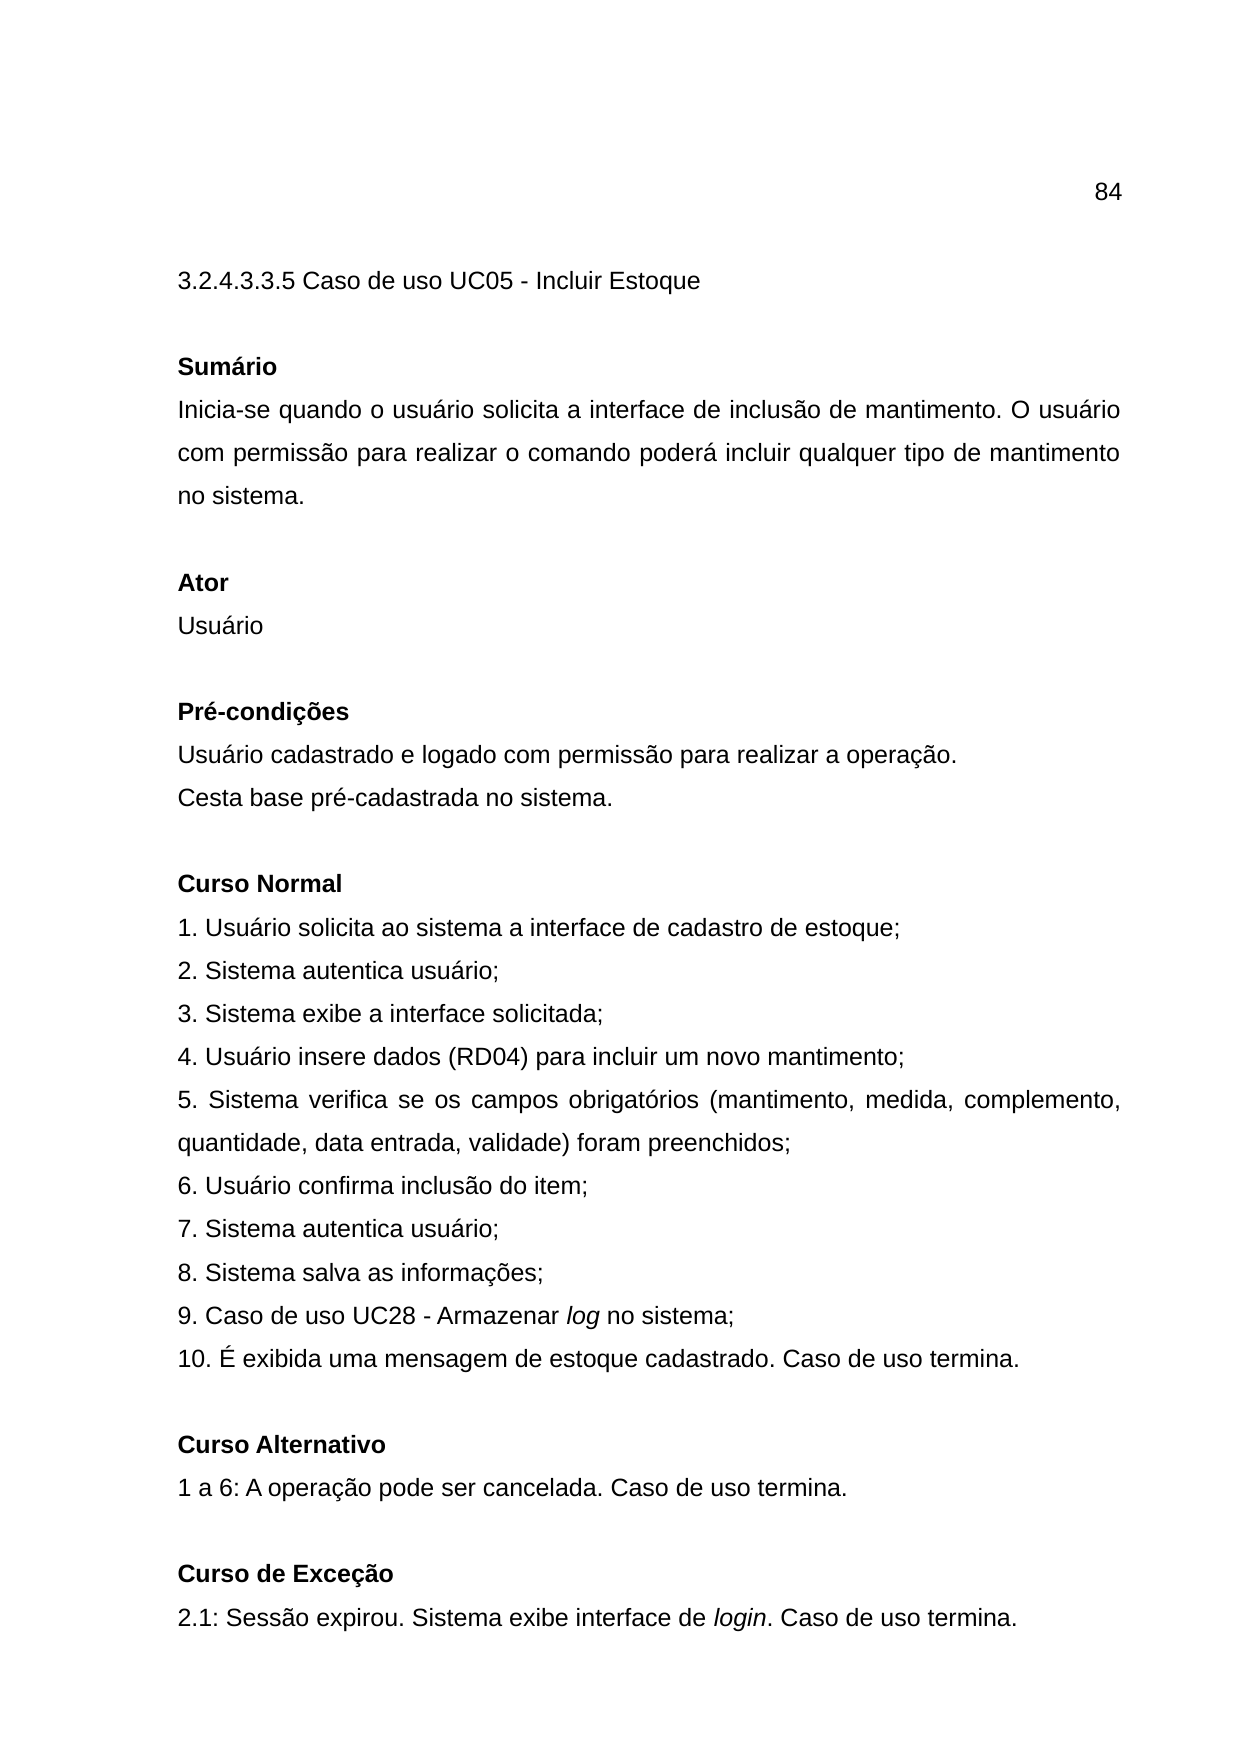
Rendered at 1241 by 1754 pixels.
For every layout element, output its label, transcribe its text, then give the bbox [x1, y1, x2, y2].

text 1 a 6: A operação pode ser cancelada. Caso de uso termina. [177, 1473, 1122, 1502]
text 6. Usuário confirma inclusão do item; [177, 1171, 1122, 1200]
text 8. Sistema salva as informações; [177, 1258, 1122, 1286]
text Inicia-se quando o usuário solicita a interface de inclusão de mantimento. O usuário com permissão para realizar o comando poderá incluir qualquer tipo de mantimento no sistema. [177, 395, 1122, 510]
text 9. Caso de uso UC28 - Armazenar log no sistema; [177, 1301, 1122, 1329]
text 2. Sistema autentica usuário; [177, 956, 1122, 984]
text 5. Sistema verifica se os campos obrigatórios (mantimento, medida, complemento, quantidade, data entrada, validade) foram preenchidos; [177, 1085, 1122, 1157]
text 3. Sistema exibe a interface solicitada; [177, 999, 1122, 1028]
text Curso de Exceção [177, 1559, 1122, 1588]
text Sumário [177, 352, 1122, 381]
text 10. É exibida uma mensagem de estoque cadastrado. Caso de uso termina. [177, 1344, 1122, 1373]
text 2.1: Sessão expirou. Sistema exibe interface de login. Caso de uso termina. [177, 1603, 1122, 1631]
text Ator [177, 568, 1122, 596]
text Usuário cadastrado e logado com permissão para realizar a operação. [177, 740, 1122, 769]
text Pré-condições [177, 697, 1122, 726]
text Cesta base pré-cadastrada no sistema. [177, 783, 1122, 812]
text Usuário [177, 611, 1122, 639]
text 4. Usuário insere dados (RD04) para incluir um novo mantimento; [177, 1042, 1122, 1071]
text 3.2.4.3.3.5 Caso de uso UC05 - Incluir Estoque [177, 266, 1122, 294]
text 7. Sistema autentica usuário; [177, 1214, 1122, 1243]
text Curso Alternativo [177, 1430, 1122, 1459]
text 1. Usuário solicita ao sistema a interface de cadastro de estoque; [177, 913, 1122, 941]
text Curso Normal [177, 869, 1122, 898]
